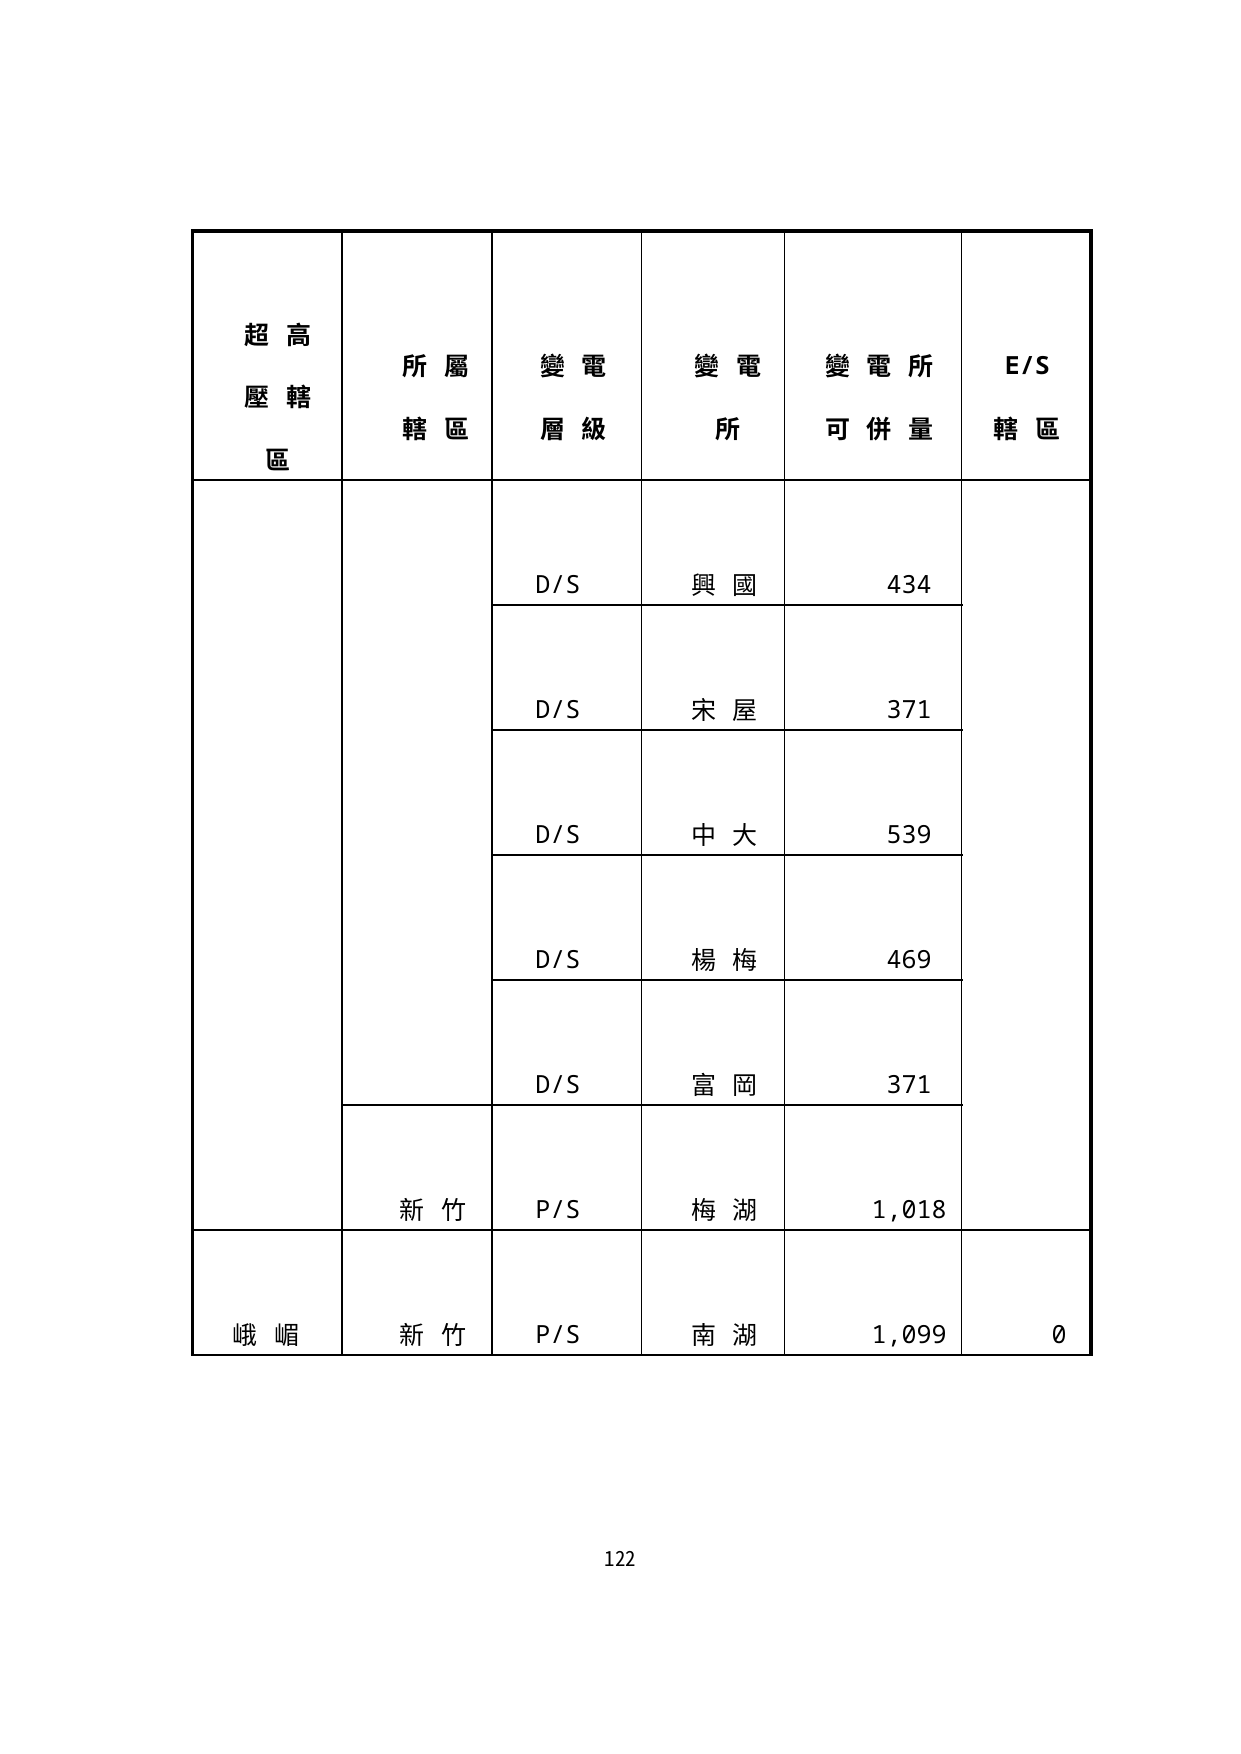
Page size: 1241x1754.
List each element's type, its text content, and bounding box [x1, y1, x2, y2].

table_cell 梅湖 [642, 1106, 784, 1229]
table_cell [194, 481, 341, 1229]
table_cell D/S [493, 731, 641, 854]
table_header 所屬轄區 [343, 233, 491, 479]
table_cell P/S [493, 1106, 641, 1229]
table_header 超高壓轄區 [194, 233, 341, 479]
table_header 變電所可併量 [785, 233, 961, 479]
table_header E/S轄區 [962, 233, 1089, 479]
table_cell D/S [493, 481, 641, 604]
table_cell 富岡 [642, 981, 784, 1104]
table_cell 新竹 [343, 1231, 491, 1354]
table_cell 中大 [642, 731, 784, 854]
table_cell D/S [493, 856, 641, 979]
table_header 變電層級 [493, 233, 641, 479]
table_cell D/S [493, 981, 641, 1104]
table_cell P/S [493, 1231, 641, 1354]
table_cell 南湖 [642, 1231, 784, 1354]
table_cell 興國 [642, 481, 784, 604]
table_cell 楊梅 [642, 856, 784, 979]
table_cell 434 [785, 481, 961, 604]
table_cell 新竹 [343, 1106, 491, 1229]
table_cell [962, 481, 1089, 1229]
table_cell 469 [785, 856, 961, 979]
table_cell 371 [785, 981, 961, 1104]
table_cell 1,099 [785, 1231, 961, 1354]
table_cell 宋屋 [642, 606, 784, 729]
table_cell D/S [493, 606, 641, 729]
table_cell 峨嵋 [194, 1231, 341, 1354]
table_cell 371 [785, 606, 961, 729]
table_cell [343, 481, 491, 1104]
table_header 變電所 [642, 233, 784, 479]
table_cell 539 [785, 731, 961, 854]
table_cell 0 [962, 1231, 1089, 1354]
table_cell 1,018 [785, 1106, 961, 1229]
